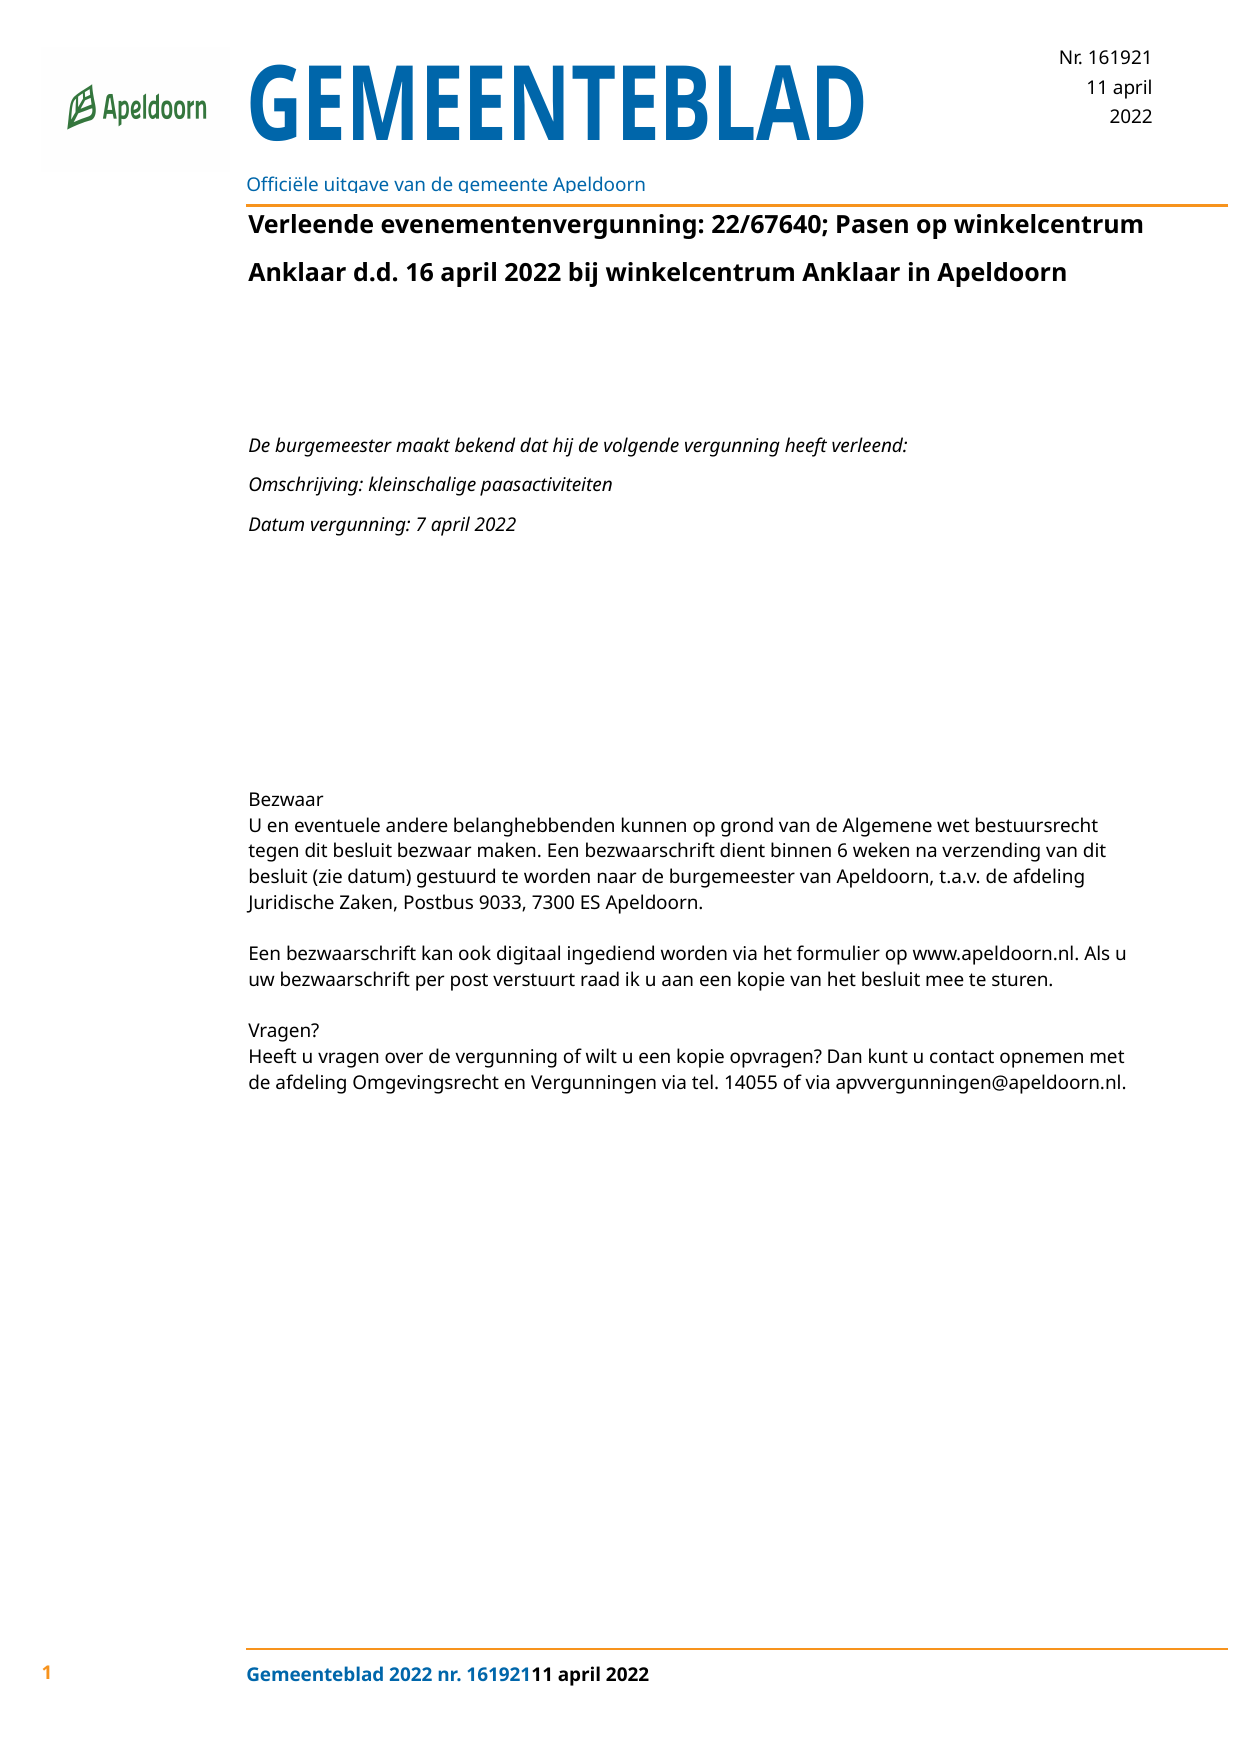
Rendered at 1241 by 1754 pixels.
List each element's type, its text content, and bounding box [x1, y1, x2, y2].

text U en eventuele andere belanghebbenden kunnen op grond van de Algemene wet bestuursrecht tegen dit besluit bezwaar maken. Een bezwaarschrift dient binnen 6 weken na verzending van dit besluit (zie datum) gestuurd te worden naar de burgemeester van Apeldoorn, t.a.v. de afdeling Juridische Zaken, Postbus 9033, 7300 ES Apeldoorn. [248, 812, 1152, 915]
text Een bezwaarschrift kan ook digitaal ingediend worden via het formulier op www.apeldoorn.nl. Als u uw bezwaarschrift per post verstuurt raad ik u aan een kopie van het besluit mee te sturen. [248, 940, 1152, 992]
picture [41, 47, 231, 172]
text Vragen? [248, 1018, 1152, 1043]
text De burgemeester maakt bekend dat hij de volgende vergunning heeft verleend: [248, 432, 1152, 458]
text Datum vergunning: 7 april 2022 [248, 511, 1152, 537]
text Omschrijving: kleinschalige paasactiviteiten [248, 472, 1152, 497]
text Verleende evenementenvergunning: 22/67640; Pasen op winkelcentrum Anklaar d.d. 16 april 2022 bij winkelcentrum Anklaar in Apeldoorn [248, 207, 1152, 288]
text Bezwaar [248, 786, 1152, 812]
text Heeft u vragen over de vergunning of wilt u een kopie opvragen? Dan kunt u contact opnemen met de afdeling Omgevingsrecht en Vergunningen via tel. 14055 of via apvvergunningen@apeldoorn.nl. [248, 1043, 1152, 1095]
